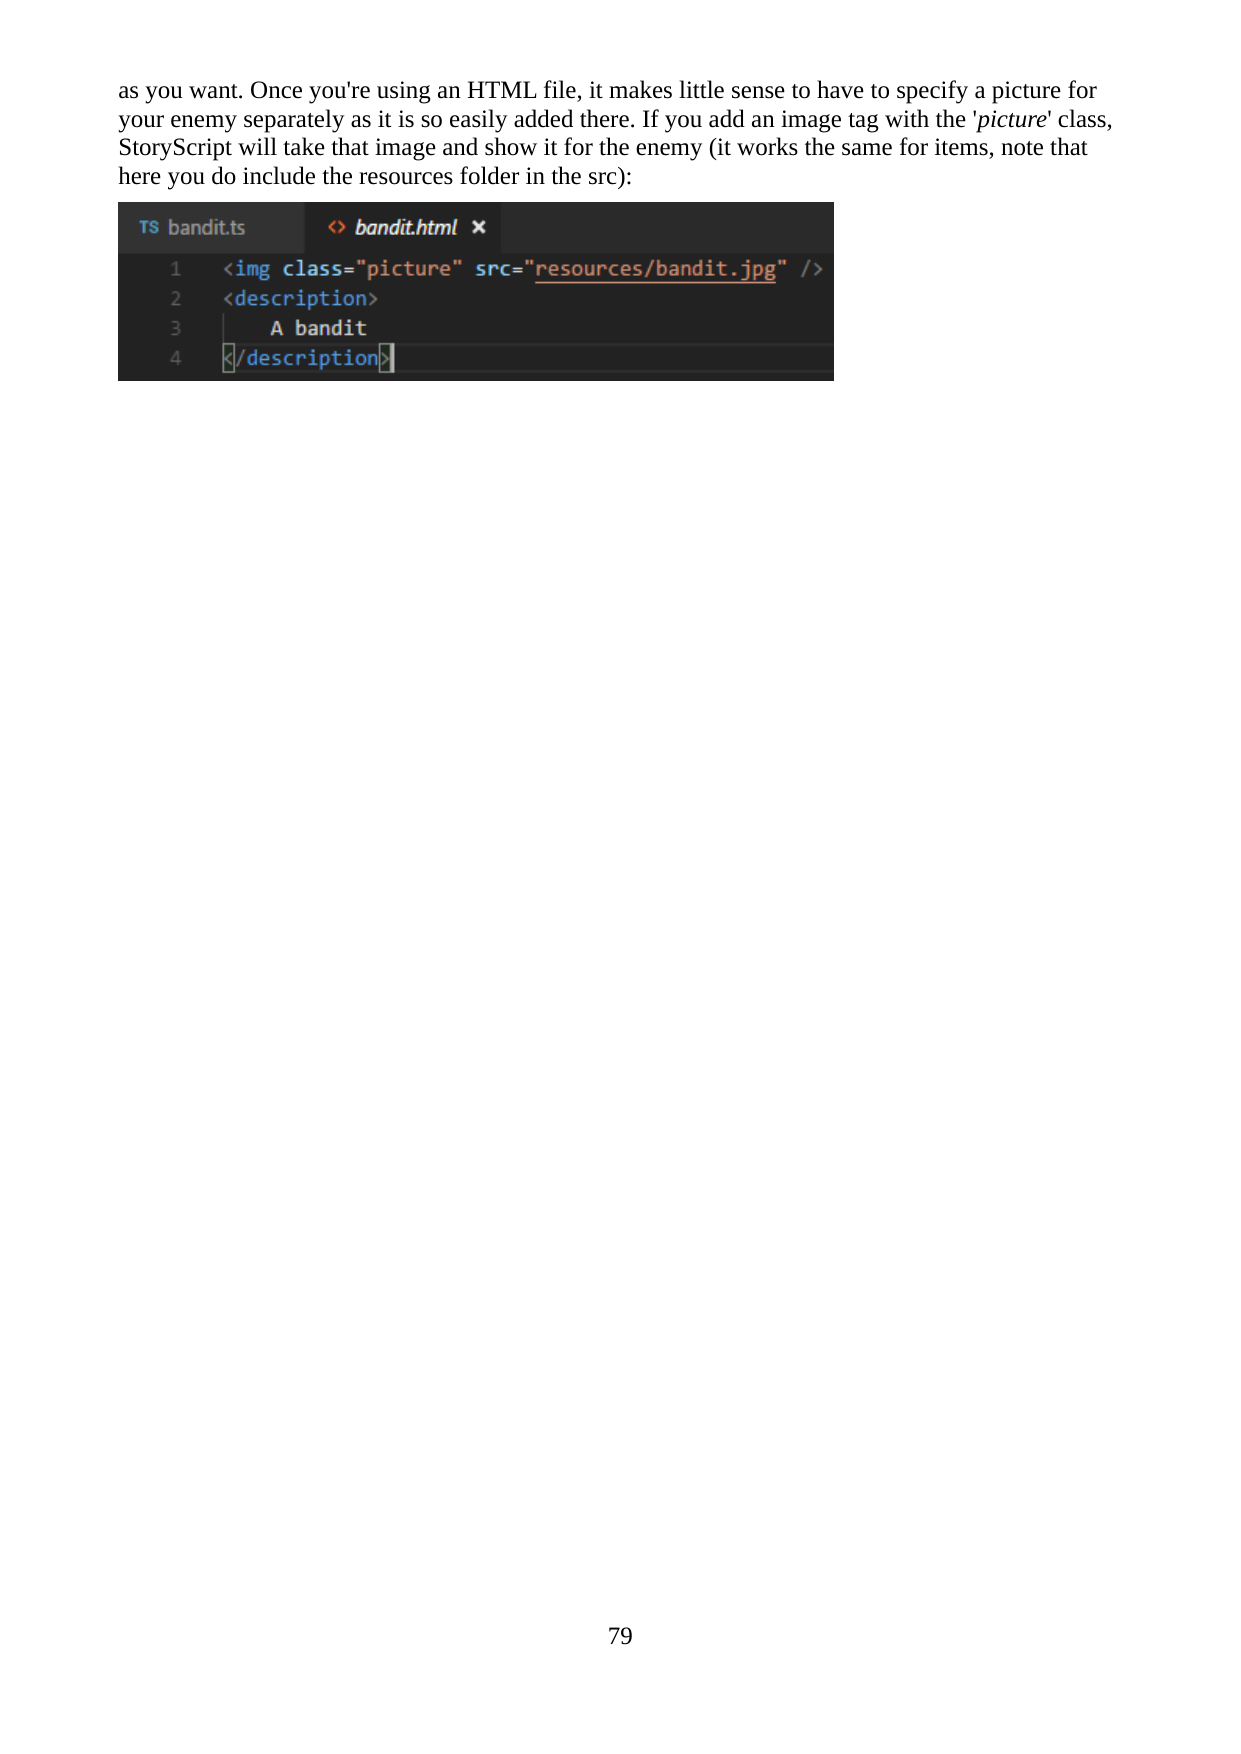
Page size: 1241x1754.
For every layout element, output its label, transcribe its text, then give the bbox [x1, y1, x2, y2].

text as you want. Once you're using an HTML file, it makes little sense to have to specify a picture for your enemy separately as it is so easily added there. If you add an image tag with the 'picture' class, StoryScript will take that image and show it for the enemy (it works the same for items, note that here you do include the resources folder in the src): [118, 75, 1122, 190]
